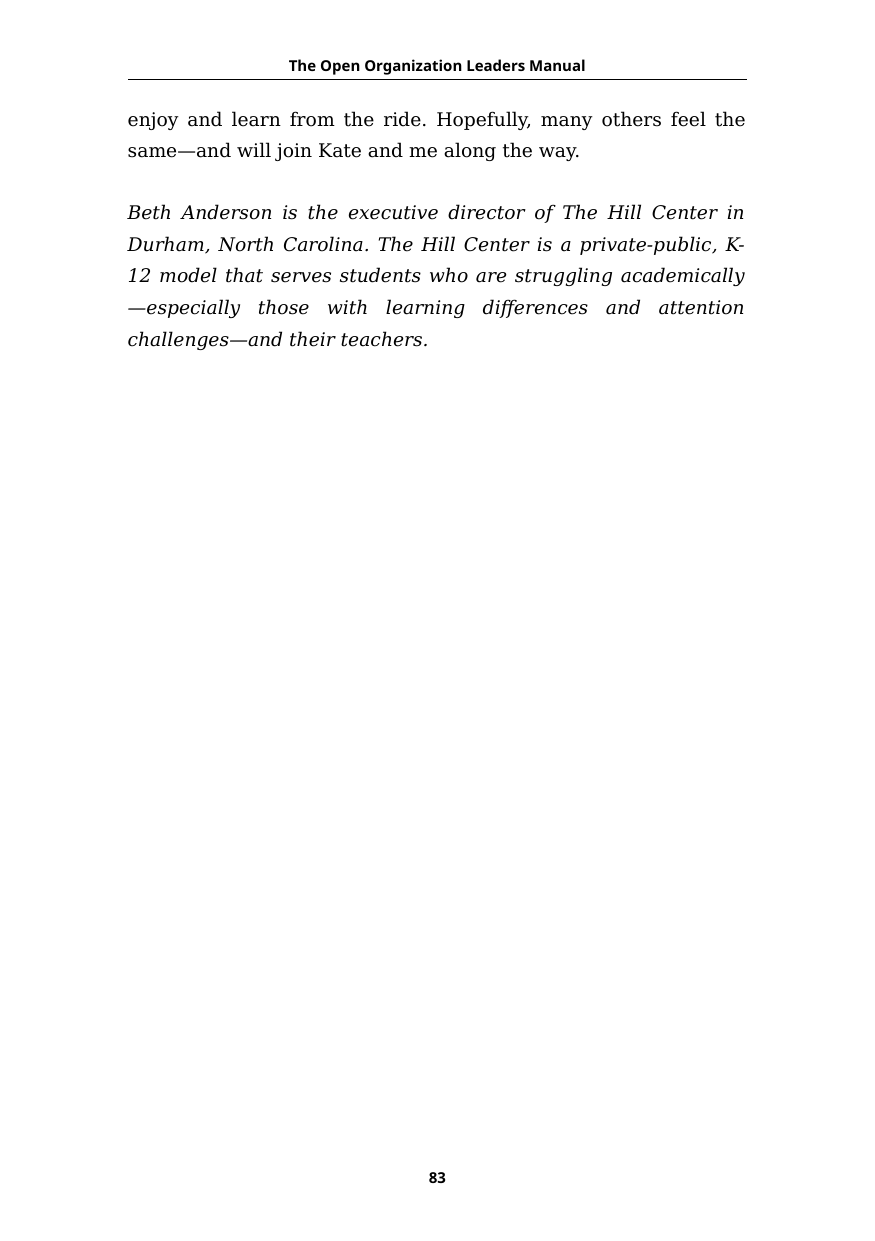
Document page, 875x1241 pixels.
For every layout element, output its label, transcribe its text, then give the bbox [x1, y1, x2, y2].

text Beth Anderson is the executive director of The Hill Center in Durham, North Carolina. The Hill Center is a private-public, K-12 model that serves students who are struggling academically—especially those with learning differences and attention challenges—and their teachers. [127, 202, 747, 351]
text enjoy and learn from the ride. Hopefully, many others feel the same—and will join Kate and me along the way. [127, 109, 747, 162]
